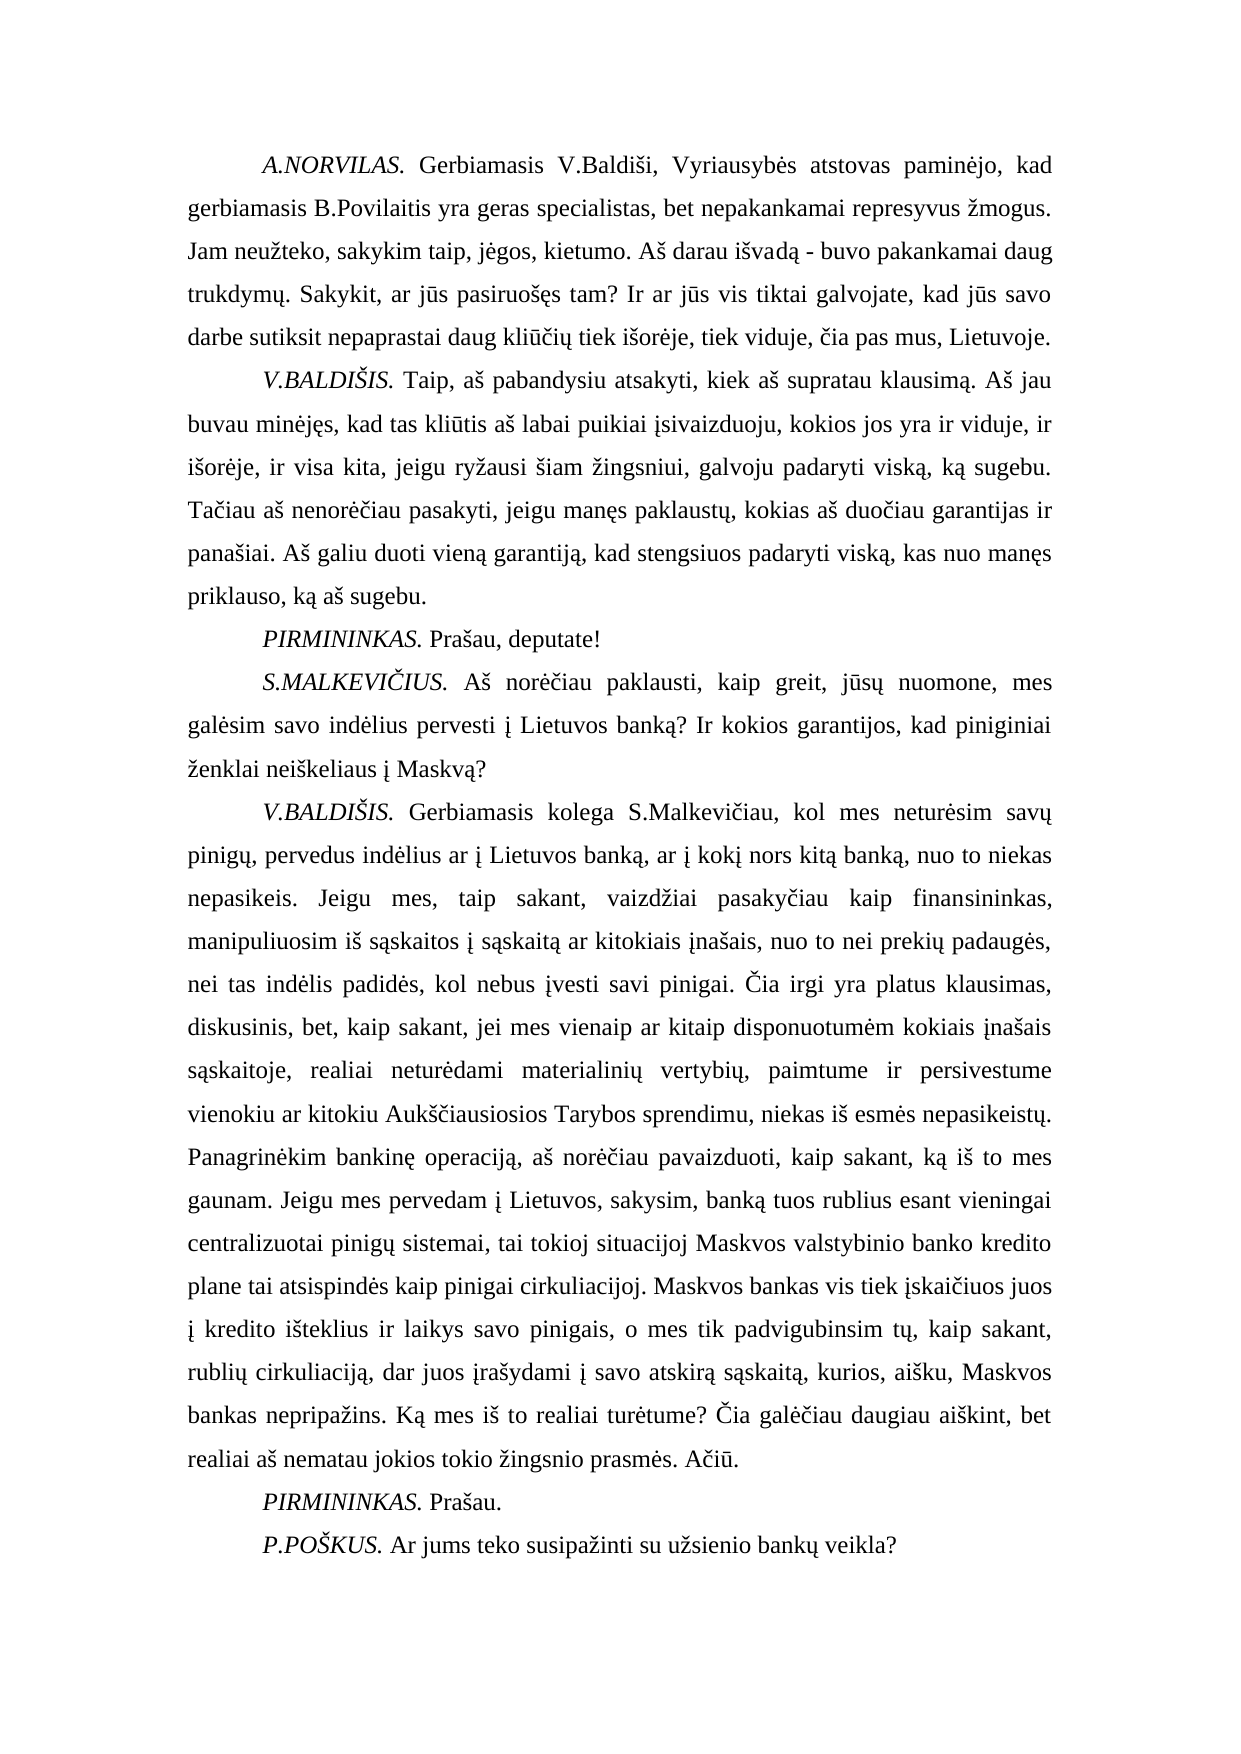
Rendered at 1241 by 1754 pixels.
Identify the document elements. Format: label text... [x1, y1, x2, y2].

text P.POŠKUS. Ar jums teko susipažinti su užsienio bankų veikla? [187, 1530, 1053, 1559]
text S.MALKEVIČIUS. Aš norėčiau paklausti, kaip greit, jūsų nuomone, mes galėsim savo indėlius pervesti į Lietuvos banką? Ir kokios garantijos, kad piniginiai ženklai neiškeliaus į Maskvą? [187, 667, 1053, 782]
text PIRMININKAS. Prašau, deputate! [187, 624, 1053, 653]
text A.NORVILAS. Gerbiamasis V.Baldiši, Vyriausybės atstovas paminėjo, kad gerbiamasis B.Povilaitis yra geras specialistas, bet nepakankamai represyvus žmogus. Jam neužteko, sakykim taip, jėgos, kietumo. Aš darau išva­dą - buvo pakankamai daug trukdymų. Sakykit, ar jūs pasiruošęs tam? Ir ar jūs vis tiktai galvojate, kad jūs savo darbe sutiksit nepaprastai daug kliūčių ­tiek išorėje, tiek viduje, čia pas mus, Lietuvoje. [187, 150, 1053, 351]
text PIRMININKAS. Prašau. [187, 1487, 1053, 1516]
text V.BALDIŠIS. Taip, aš pabandysiu atsakyti, kiek aš supratau klausimą. Aš jau buvau minėjęs, kad tas kliūtis aš labai puikiai įsivaizduoju, kokios jos yra ir viduje, ir išorėje, ir visa kita, jeigu ryžausi šiam žingsniui, galvoju padaryti viską, ką sugebu. Tačiau aš nenorėčiau pasakyti, jeigu manęs paklaustų, kokias aš duočiau garantijas ir panašiai. Aš galiu duoti vieną garantiją, kad stengsiuos padaryti viską, kas nuo manęs priklauso, ką aš sugebu. [187, 366, 1053, 610]
text V.BALDIŠIS. Gerbiamasis kolega S.Malkevičiau, kol mes neturėsim savų pinigų, pervedus indėlius ar į Lietuvos banką, ar į kokį nors kitą banką, nuo to niekas nepasikeis. Jeigu mes, taip sakant, vaizdžiai pasakyčiau kaip finan­sininkas, manipuliuosim iš sąskaitos į sąskaitą ar kitokiais įnašais, nuo to nei prekių padaugės, nei tas indėlis padidės, kol nebus įvesti savi pinigai. Čia irgi yra platus klausimas, diskusinis, bet, kaip sakant, jei mes vienaip ar kitaip disponuotumėm kokiais įnašais sąskaitoje, realiai neturėdami materialinių vertybių, paimtume ir persivestume vienokiu ar kitokiu Aukščiausiosios Tarybos sprendimu, niekas iš esmės nepasikeistų. Panagrinėkim bankinę operaciją, aš norėčiau pavaizduoti, kaip sakant, ką iš to mes gaunam. Jeigu mes pervedam į Lietuvos, sakysim, banką tuos rublius esant vieningai centralizuotai pinigų sistemai, tai tokioj situacijoj Maskvos valstybinio banko kredito plane tai atsispindės kaip pinigai cirkuliacijoj. Maskvos bankas vis tiek įskaičiuos juos į kredito išteklius ir laikys savo pinigais, o mes tik padvigubinsim tų, kaip sakant, rublių cirkuliaciją, dar juos įrašydami į savo atskirą sąskaitą, kurios, aišku, Maskvos bankas nepripažins. Ką mes iš to realiai turėtume? Čia galėčiau daugiau aiškint, bet realiai aš nematau jokios tokio žingsnio prasmės. Ačiū. [187, 797, 1053, 1472]
